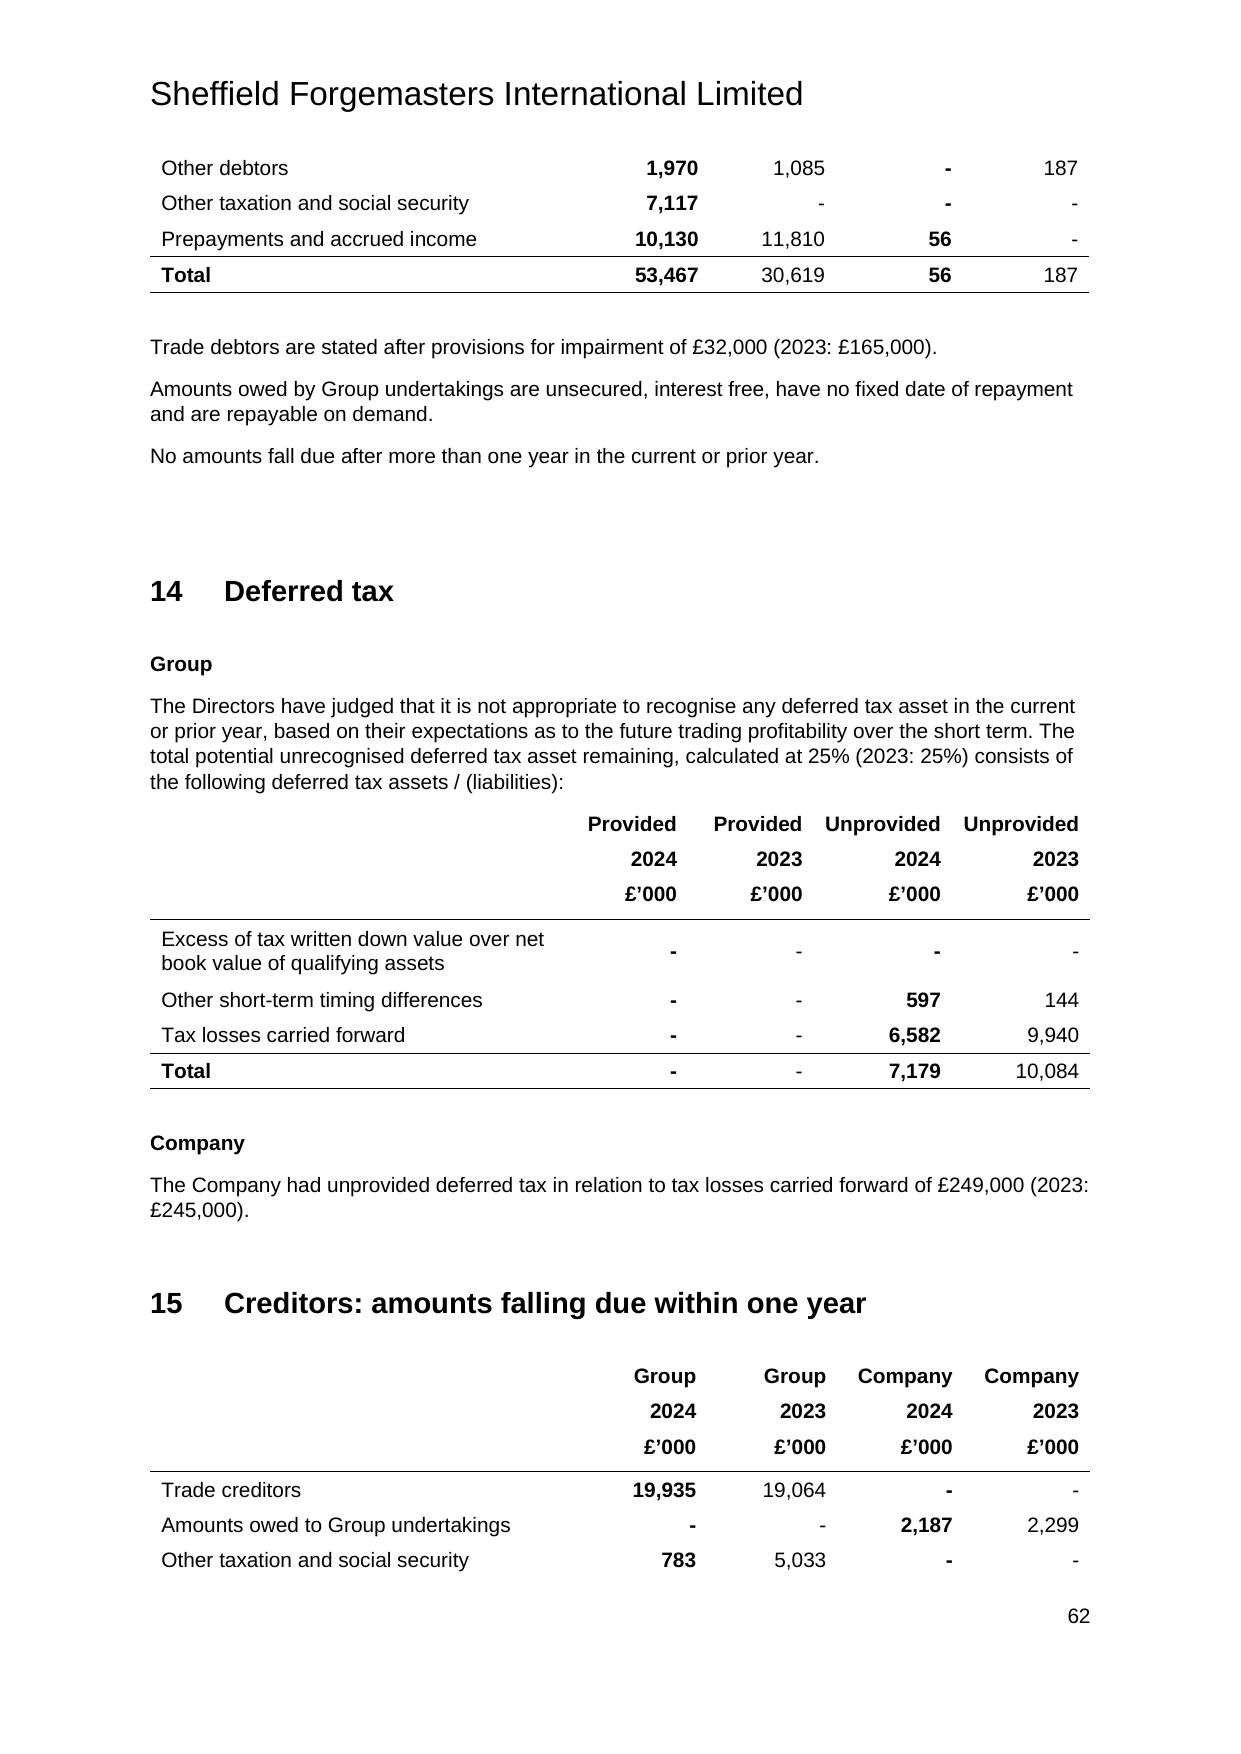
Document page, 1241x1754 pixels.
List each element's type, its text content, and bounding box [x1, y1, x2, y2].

table_cell 2024 [581, 1399, 707, 1435]
table_cell 1,085 [710, 150, 836, 185]
table_cell 10,084 [952, 1054, 1090, 1088]
table_cell £’000 [563, 882, 688, 919]
table_cell 2023 [688, 847, 813, 882]
table_cell 597 [814, 982, 952, 1017]
text The Company had unprovided deferred tax in relation to tax losses carried forward of £249,000 (2023: £245,000). [150, 1173, 1090, 1222]
table_cell - [963, 221, 1089, 256]
table_cell Total [150, 1054, 562, 1088]
table_cell - [563, 920, 688, 982]
table_cell - [837, 1542, 964, 1577]
table_cell - [814, 920, 952, 982]
table_cell 30,619 [710, 257, 836, 292]
subtitle Deferred tax [150, 574, 1090, 608]
text No amounts fall due after more than one year in the current or prior year. [150, 444, 1090, 468]
table_cell - [707, 1507, 837, 1542]
text Group [150, 652, 1090, 676]
table_cell - [563, 1017, 688, 1053]
table_cell £’000 [814, 882, 952, 919]
text Trade debtors are stated after provisions for impairment of £32,000 (2023: £165,000). [150, 335, 1090, 359]
table_cell 2023 [952, 847, 1090, 882]
text Company [150, 1131, 1090, 1155]
table_cell 2024 [563, 847, 688, 882]
table_cell 7,179 [814, 1054, 952, 1088]
table_cell 144 [952, 982, 1090, 1017]
table_header Group [581, 1364, 707, 1399]
table_cell 7,117 [583, 185, 709, 221]
table_header [150, 811, 562, 847]
table_cell 2,299 [964, 1507, 1090, 1542]
table_cell Other taxation and social security [150, 1542, 581, 1577]
table_cell - [563, 982, 688, 1017]
table_cell - [688, 1054, 813, 1088]
table_cell 2023 [707, 1399, 837, 1435]
table_header Company [837, 1364, 964, 1399]
table_cell Other short-term timing differences [150, 982, 562, 1017]
table_cell £’000 [707, 1435, 837, 1471]
table_cell 19,064 [707, 1472, 837, 1507]
table_cell 5,033 [707, 1542, 837, 1577]
table_cell [150, 1435, 581, 1471]
table_cell - [688, 1017, 813, 1053]
table_header Provided [688, 811, 813, 847]
table_cell - [581, 1507, 707, 1542]
table_cell - [710, 185, 836, 221]
table_cell - [563, 1054, 688, 1088]
table_cell - [963, 185, 1089, 221]
table_cell 187 [963, 257, 1089, 292]
table_cell - [688, 982, 813, 1017]
table_cell 1,970 [583, 150, 709, 185]
table_cell Prepayments and accrued income [150, 221, 583, 256]
table_cell [150, 882, 562, 919]
table_cell - [836, 185, 963, 221]
table_cell 2023 [964, 1399, 1090, 1435]
table_cell - [837, 1472, 964, 1507]
table_header [150, 1364, 581, 1399]
table_header Group [707, 1364, 837, 1399]
table_cell - [964, 1542, 1090, 1577]
table_header Unprovided [814, 811, 952, 847]
table_cell 56 [836, 221, 963, 256]
table_cell Total [150, 257, 583, 292]
table_cell 187 [963, 150, 1089, 185]
table_cell - [836, 150, 963, 185]
table_cell 2024 [814, 847, 952, 882]
table_cell 56 [836, 257, 963, 292]
table_cell £’000 [837, 1435, 964, 1471]
table_cell 19,935 [581, 1472, 707, 1507]
text Amounts owed by Group undertakings are unsecured, interest free, have no fixed date of repayment and are repayable on demand. [150, 377, 1090, 426]
table_cell - [688, 920, 813, 982]
table_cell Other taxation and social security [150, 185, 583, 221]
table_header Unprovided [952, 811, 1090, 847]
table_cell - [952, 920, 1090, 982]
table_cell 2,187 [837, 1507, 964, 1542]
table_cell 53,467 [583, 257, 709, 292]
table_cell 10,130 [583, 221, 709, 256]
table_cell £’000 [581, 1435, 707, 1471]
subtitle Creditors: amounts falling due within one year [150, 1286, 1090, 1320]
table_cell [150, 847, 562, 882]
table_cell 6,582 [814, 1017, 952, 1053]
table_cell Trade creditors [150, 1472, 581, 1507]
text The Directors have judged that it is not appropriate to recognise any deferred tax asset in the current or prior year, based on their expectations as to the future trading profitability over the short term. The total potential unrecognised deferred tax asset remaining, calculated at 25% (2023: 25%) consists of the following deferred tax assets / (liabilities): [150, 693, 1090, 793]
table_cell - [964, 1472, 1090, 1507]
table_cell 9,940 [952, 1017, 1090, 1053]
table_cell 11,810 [710, 221, 836, 256]
table_cell Tax losses carried forward [150, 1017, 562, 1053]
table_cell Excess of tax written down value over net book value of qualifying assets [150, 920, 562, 982]
table_cell £’000 [964, 1435, 1090, 1471]
table_cell £’000 [688, 882, 813, 919]
table_cell £’000 [952, 882, 1090, 919]
table_cell [150, 1399, 581, 1435]
table_cell Amounts owed to Group undertakings [150, 1507, 581, 1542]
table_cell 2024 [837, 1399, 964, 1435]
table_cell Other debtors [150, 150, 583, 185]
table_header Company [964, 1364, 1090, 1399]
table_header Provided [563, 811, 688, 847]
table_cell 783 [581, 1542, 707, 1577]
